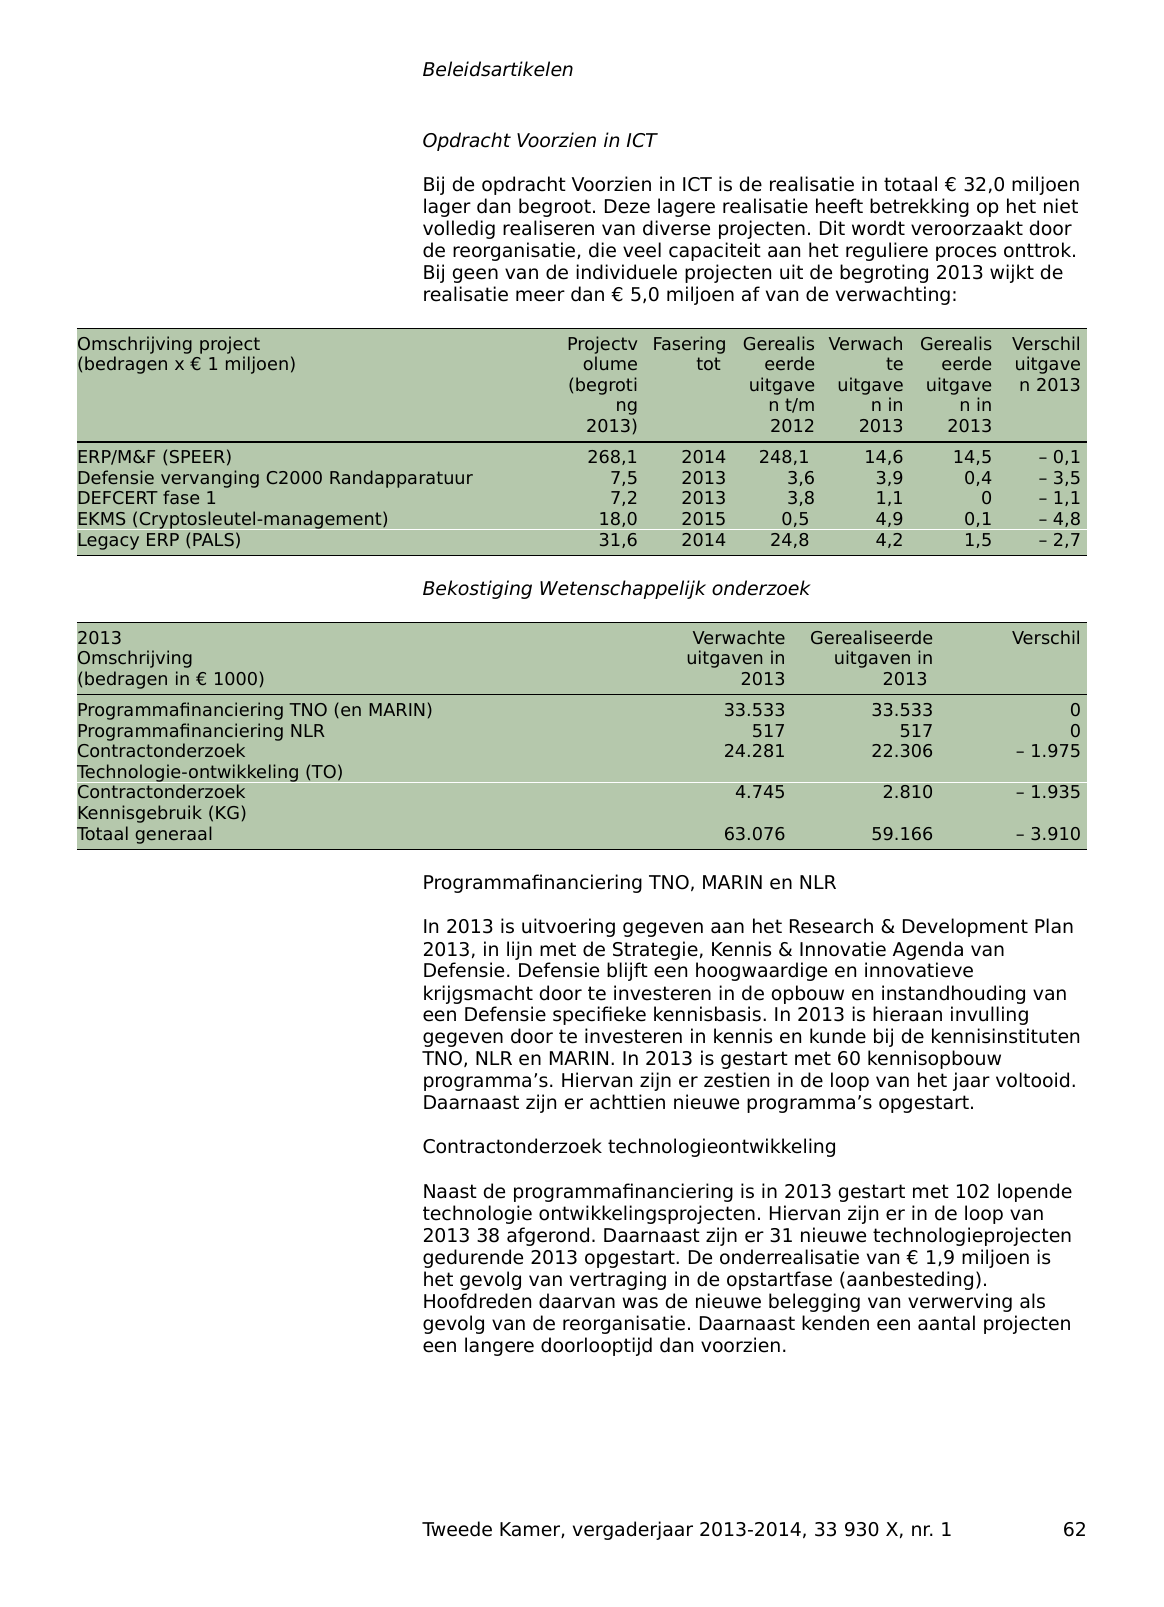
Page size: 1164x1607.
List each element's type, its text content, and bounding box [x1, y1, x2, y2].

table_cell – 4,8 [998, 509, 1087, 529]
table_cell 7,2 [555, 488, 644, 509]
table_header Gerealiseerde uitgaven t/m 2012 [732, 329, 821, 441]
table_cell Totaal generaal [77, 824, 644, 849]
table_cell 4,2 [821, 530, 909, 555]
table_cell Defensie vervanging C2000 Randapparatuur [77, 468, 555, 488]
table_cell 2015 [644, 509, 732, 529]
table_cell 22.306 [791, 741, 939, 782]
table_cell 14,6 [821, 443, 909, 468]
table_header Projectvolume (begroting 2013) [555, 329, 644, 441]
table_header Gerealiseerde uitgaven in 2013 [791, 623, 939, 694]
table_header Verschil [939, 623, 1087, 694]
subtitle Bekostiging Wetenschappelijk onderzoek [422, 578, 1087, 600]
table_cell 2014 [644, 530, 732, 555]
table_cell 2.810 [791, 783, 939, 824]
table_cell Contractonderzoek Technologie-ontwikkeling (TO) [77, 741, 644, 782]
table_cell 3,6 [732, 468, 821, 488]
table_cell 0,5 [732, 509, 821, 529]
subtitle Programmafinanciering TNO, MARIN en NLR [422, 872, 1087, 894]
table_cell 517 [791, 721, 939, 741]
table_cell 0,1 [909, 509, 998, 529]
table_cell – 0,1 [998, 443, 1087, 468]
subtitle Opdracht Voorzien in ICT [422, 130, 1087, 152]
table_cell Programmafinanciering TNO (en MARIN) [77, 695, 644, 721]
table_header Verschil uitgaven 2013 [998, 329, 1087, 441]
table_cell – 1.935 [939, 783, 1087, 824]
table_header Omschrijving project (bedragen x € 1 miljoen) [77, 329, 555, 441]
table_cell Programmafinanciering NLR [77, 721, 644, 741]
table_cell 31,6 [555, 530, 644, 555]
table_cell 0 [939, 721, 1087, 741]
table_cell – 3,5 [998, 468, 1087, 488]
table_cell – 1.975 [939, 741, 1087, 782]
table_cell 0 [939, 695, 1087, 721]
table_cell 2013 [644, 468, 732, 488]
text Bij de opdracht Voorzien in ICT is de realisatie in totaal € 32,0 miljoen lager dan begroot. Deze lagere realisatie heeft betrekking op het niet volledig realiseren van diverse projecten. Dit wordt veroorzaakt door de reorganisatie, die veel capaciteit aan het reguliere proces onttrok. Bij geen van de individuele projecten uit de begroting 2013 wijkt de realisatie meer dan € 5,0 miljoen af van de verwachting: [422, 174, 1087, 306]
table_cell – 2,7 [998, 530, 1087, 555]
table_cell 14,5 [909, 443, 998, 468]
table_cell 517 [644, 721, 791, 741]
table_header 2013 Omschrijving (bedragen in € 1000) [77, 623, 644, 694]
table_header Gerealiseerde uitgaven in 2013 [909, 329, 998, 441]
table_header Verwachte uitgaven in 2013 [644, 623, 791, 694]
table_cell 18,0 [555, 509, 644, 529]
table_cell – 3.910 [939, 824, 1087, 849]
subtitle Contractonderzoek technologieontwikkeling [422, 1136, 1087, 1158]
table_cell EKMS (Cryptosleutel-management) [77, 509, 555, 529]
table_cell 0,4 [909, 468, 998, 488]
table_cell 4,9 [821, 509, 909, 529]
table_cell 4.745 [644, 783, 791, 824]
table_cell 0 [909, 488, 998, 509]
table_cell 24.281 [644, 741, 791, 782]
table_cell Legacy ERP (PALS) [77, 530, 555, 555]
table_cell 268,1 [555, 443, 644, 468]
table_cell DEFCERT fase 1 [77, 488, 555, 509]
table_cell 33.533 [644, 695, 791, 721]
table_cell – 1,1 [998, 488, 1087, 509]
table_cell 2014 [644, 443, 732, 468]
text Naast de programmafinanciering is in 2013 gestart met 102 lopende technologie ontwikkelingsprojecten. Hiervan zijn er in de loop van 2013 38 afgerond. Daarnaast zijn er 31 nieuwe technologieprojecten gedurende 2013 opgestart. De onderrealisatie van € 1,9 miljoen is het gevolg van vertraging in de opstartfase (aanbesteding). Hoofdreden daarvan was de nieuwe belegging van verwerving als gevolg van de reorganisatie. Daarnaast kenden een aantal projecten een langere doorlooptijd dan voorzien. [422, 1181, 1087, 1356]
text In 2013 is uitvoering gegeven aan het Research & Development Plan 2013, in lijn met de Strategie, Kennis & Innovatie Agenda van Defensie. Defensie blijft een hoogwaardige en innovatieve krijgsmacht door te investeren in de opbouw en instandhouding van een Defensie specifieke kennisbasis. In 2013 is hieraan invulling gegeven door te investeren in kennis en kunde bij de kennisinstituten TNO, NLR en MARIN. In 2013 is gestart met 60 kennisopbouw programma’s. Hiervan zijn er zestien in de loop van het jaar voltooid. Daarnaast zijn er achttien nieuwe programma’s opgestart. [422, 916, 1087, 1114]
table_cell 24,8 [732, 530, 821, 555]
table_cell 3,9 [821, 468, 909, 488]
table_cell ERP/M&F (SPEER) [77, 443, 555, 468]
table_cell Contractonderzoek Kennisgebruik (KG) [77, 783, 644, 824]
table_cell 7,5 [555, 468, 644, 488]
table_cell 248,1 [732, 443, 821, 468]
table_cell 1,1 [821, 488, 909, 509]
table_cell 59.166 [791, 824, 939, 849]
table_cell 1,5 [909, 530, 998, 555]
table_cell 2013 [644, 488, 732, 509]
table_header Verwachte uitgaven in 2013 [821, 329, 909, 441]
table_cell 3,8 [732, 488, 821, 509]
table_header Fasering tot [644, 329, 732, 441]
table_cell 33.533 [791, 695, 939, 721]
table_cell 63.076 [644, 824, 791, 849]
